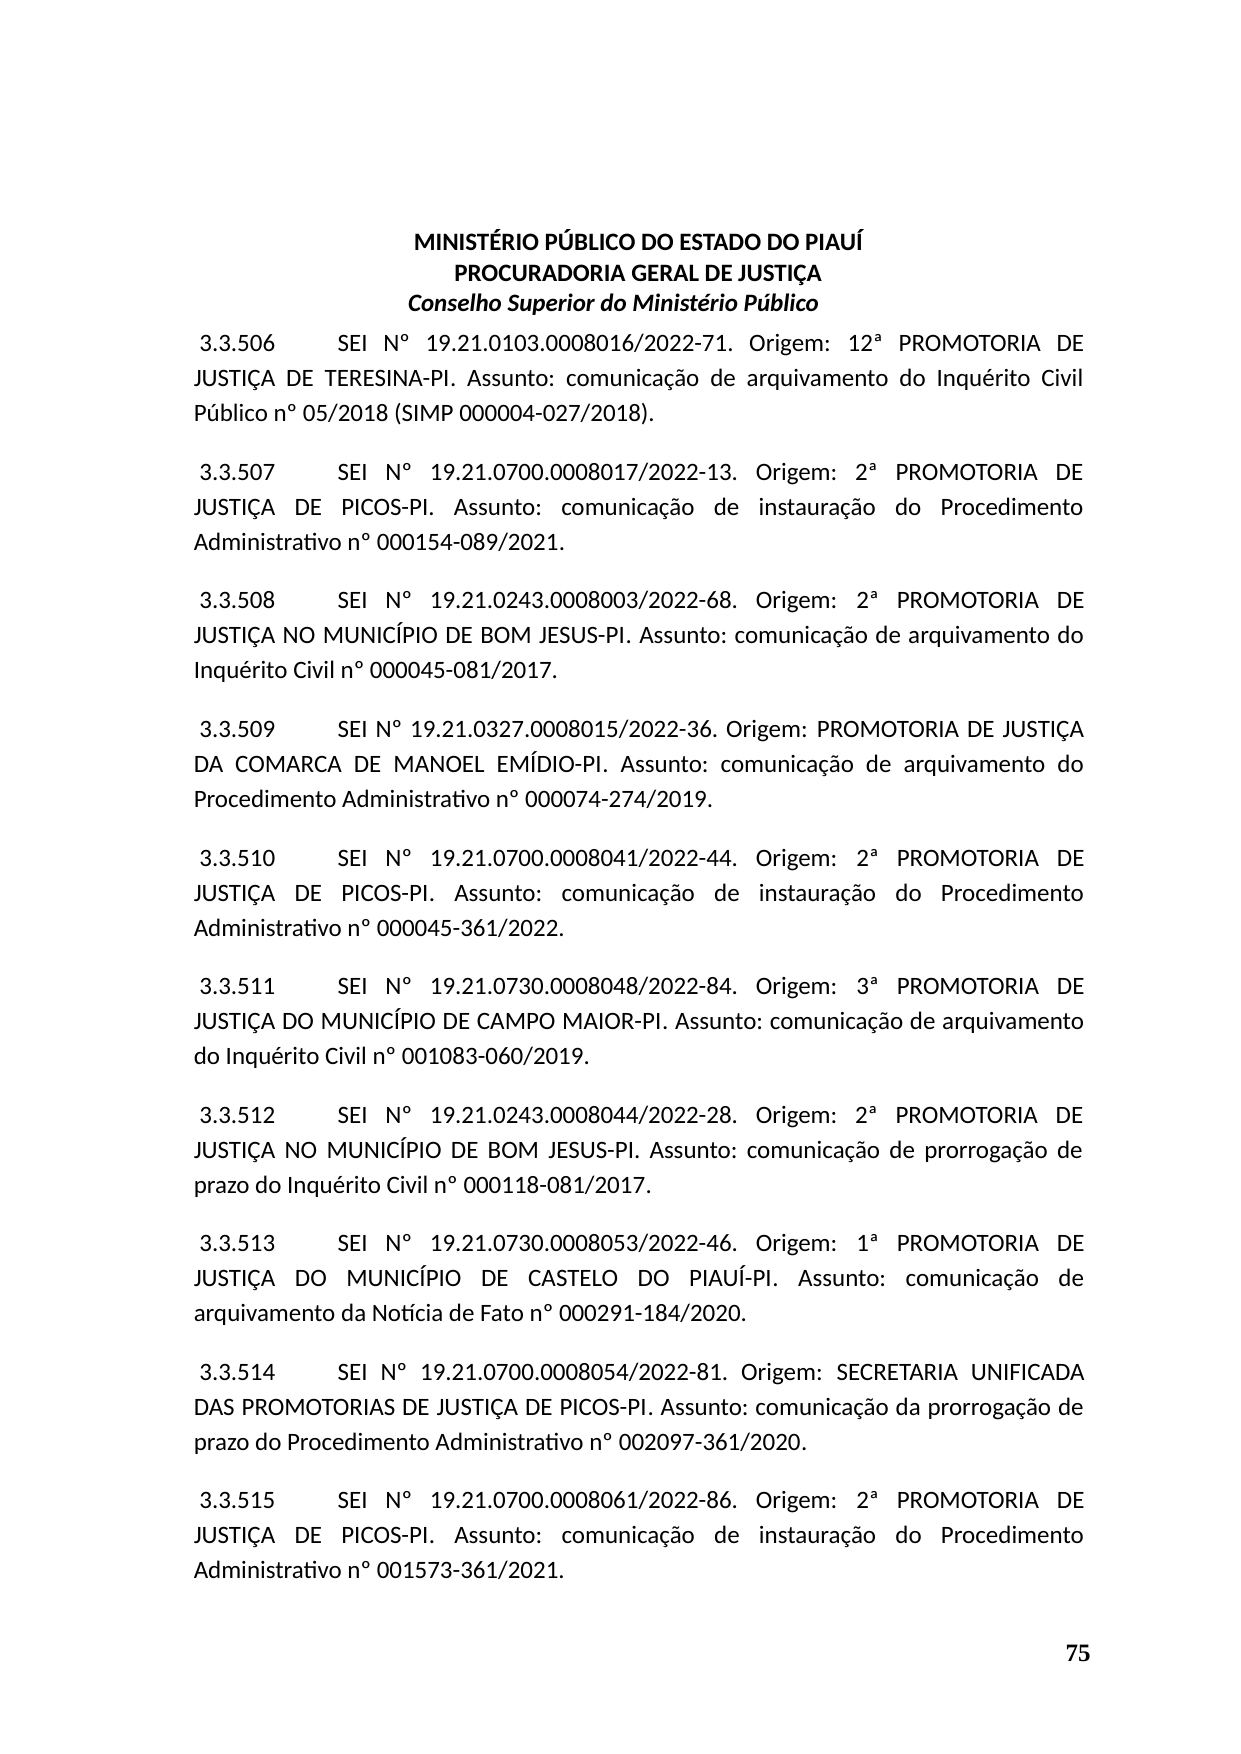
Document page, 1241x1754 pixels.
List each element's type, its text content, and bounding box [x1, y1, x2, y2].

list SEI Nº 19.21.0700.0008041/2022-44. Origem: 2ª PROMOTORIA DE JUSTIÇA DE PICOS-PI. Assunto: comunicação de instauração do Procedimento Administrativo nº 000045-361/2022. [193, 842, 1084, 942]
list SEI Nº 19.21.0243.0008003/2022-68. Origem: 2ª PROMOTORIA DE JUSTIÇA NO MUNICÍPIO DE BOM JESUS-PI. Assunto: comunicação de arquivamento do Inquérito Civil nº 000045-081/2017. [193, 584, 1084, 685]
list SEI Nº 19.21.0730.0008053/2022-46. Origem: 1ª PROMOTORIA DE JUSTIÇA DO MUNICÍPIO DE CASTELO DO PIAUÍ-PI. Assunto: comunicação de arquivamento da Notícia de Fato nº 000291-184/2020. [193, 1227, 1084, 1328]
list SEI Nº 19.21.0243.0008044/2022-28. Origem: 2ª PROMOTORIA DE JUSTIÇA NO MUNICÍPIO DE BOM JESUS-PI. Assunto: comunicação de prorrogação de prazo do Inquérito Civil nº 000118-081/2017. [193, 1099, 1084, 1199]
list SEI Nº 19.21.0700.0008061/2022-86. Origem: 2ª PROMOTORIA DE JUSTIÇA DE PICOS-PI. Assunto: comunicação de instauração do Procedimento Administrativo nº 001573-361/2021. [193, 1484, 1084, 1585]
list SEI Nº 19.21.0327.0008015/2022-36. Origem: PROMOTORIA DE JUSTIÇA DA COMARCA DE MANOEL EMÍDIO-PI. Assunto: comunicação de arquivamento do Procedimento Administrativo nº 000074-274/2019. [193, 713, 1084, 814]
list SEI Nº 19.21.0103.0008016/2022-71. Origem: 12ª PROMOTORIA DE JUSTIÇA DE TERESINA-PI. Assunto: comunicação de arquivamento do Inquérito Civil Público nº 05/2018 (SIMP 000004-027/2018). [193, 327, 1084, 428]
list SEI Nº 19.21.0730.0008048/2022-84. Origem: 3ª PROMOTORIA DE JUSTIÇA DO MUNICÍPIO DE CAMPO MAIOR-PI. Assunto: comunicação de arquivamento do Inquérito Civil nº 001083-060/2019. [193, 970, 1084, 1071]
list SEI Nº 19.21.0700.0008054/2022-81. Origem: SECRETARIA UNIFICADA DAS PROMOTORIAS DE JUSTIÇA DE PICOS-PI. Assunto: comunicação da prorrogação de prazo do Procedimento Administrativo nº 002097-361/2020. [193, 1356, 1084, 1456]
list SEI Nº 19.21.0700.0008017/2022-13. Origem: 2ª PROMOTORIA DE JUSTIÇA DE PICOS-PI. Assunto: comunicação de instauração do Procedimento Administrativo nº 000154-089/2021. [193, 456, 1084, 557]
